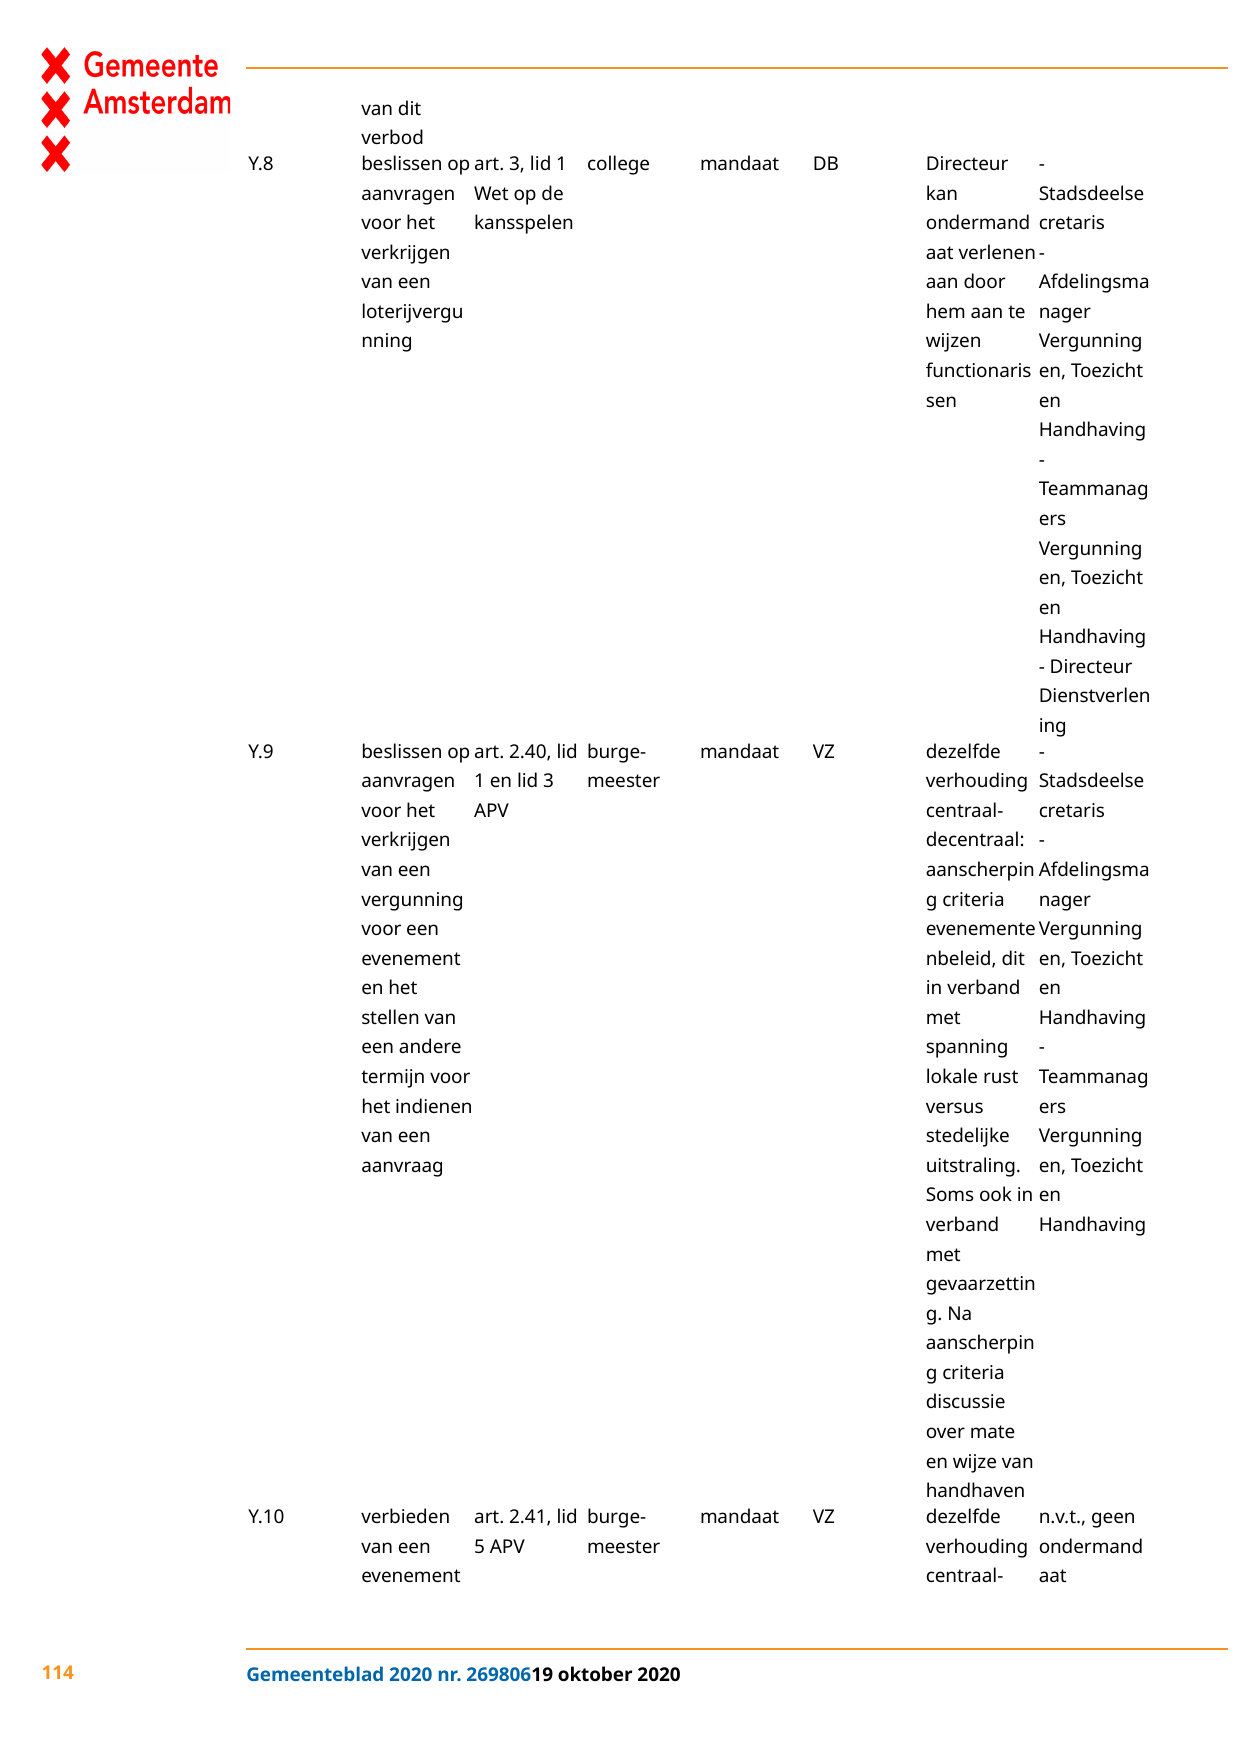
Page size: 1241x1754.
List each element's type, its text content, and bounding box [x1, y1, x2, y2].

table_cell [700, 95, 813, 150]
table_cell burge-meester [587, 738, 700, 1503]
table_cell [813, 95, 926, 150]
table_cell burge-meester [587, 1503, 700, 1588]
table_cell mandaat [700, 1503, 813, 1588]
table_cell - Stadsdeelsecretaris - Afdelingsmanager Vergunningen, Toezicht en Handhaving - Teammanagers Vergunningen, Toezicht en Handhaving [1039, 738, 1152, 1503]
table_cell n.v.t., geen ondermandaat [1039, 1503, 1152, 1588]
table_cell dezelfde verhouding centraal-decentraal: aanscherping criteria evenementenbeleid, dit in verband met spanning lokale rust versus stedelijke uitstraling. Soms ook in verband met gevaarzetting. Na aanscherping criteria discussie over mate en wijze van handhaven [926, 738, 1038, 1503]
table_cell verbieden van een evenement [361, 1503, 474, 1588]
table_cell beslissen op aanvragen voor het verkrijgen van een vergunning voor een evenement en het stellen van een andere termijn voor het indienen van een aanvraag [361, 738, 474, 1503]
table_cell Y.10 [248, 1503, 361, 1588]
table_cell [926, 95, 1038, 150]
table_cell art. 2.40, lid 1 en lid 3 APV [474, 738, 587, 1503]
table_cell college [587, 150, 700, 738]
table_cell mandaat [700, 738, 813, 1503]
table_cell dezelfde verhouding centraal- [926, 1503, 1038, 1588]
table_cell art. 2.41, lid 5 APV [474, 1503, 587, 1588]
table_cell Y.8 [248, 150, 361, 738]
table_cell [248, 95, 361, 150]
table_cell [1039, 95, 1152, 150]
table_cell VZ [813, 738, 926, 1503]
table_cell Y.9 [248, 738, 361, 1503]
table_cell Directeur kan ondermandaat verlenen aan door hem aan te wijzen functionarissen [926, 150, 1038, 738]
table_cell art. 3, lid 1 Wet op de kansspelen [474, 150, 587, 738]
table_cell mandaat [700, 150, 813, 738]
table_cell beslissen op aanvragen voor het verkrijgen van een loterijvergunning [361, 150, 474, 738]
table_cell - Stadsdeelsecretaris - Afdelingsmanager Vergunningen, Toezicht en Handhaving - Teammanagers Vergunningen, Toezicht en Handhaving - Directeur Dienstverlening [1039, 150, 1152, 738]
table_cell VZ [813, 1503, 926, 1588]
picture [41, 47, 231, 172]
table_cell [474, 95, 587, 150]
table_cell van dit verbod [361, 95, 474, 150]
table_cell DB [813, 150, 926, 738]
table_cell [587, 95, 700, 150]
